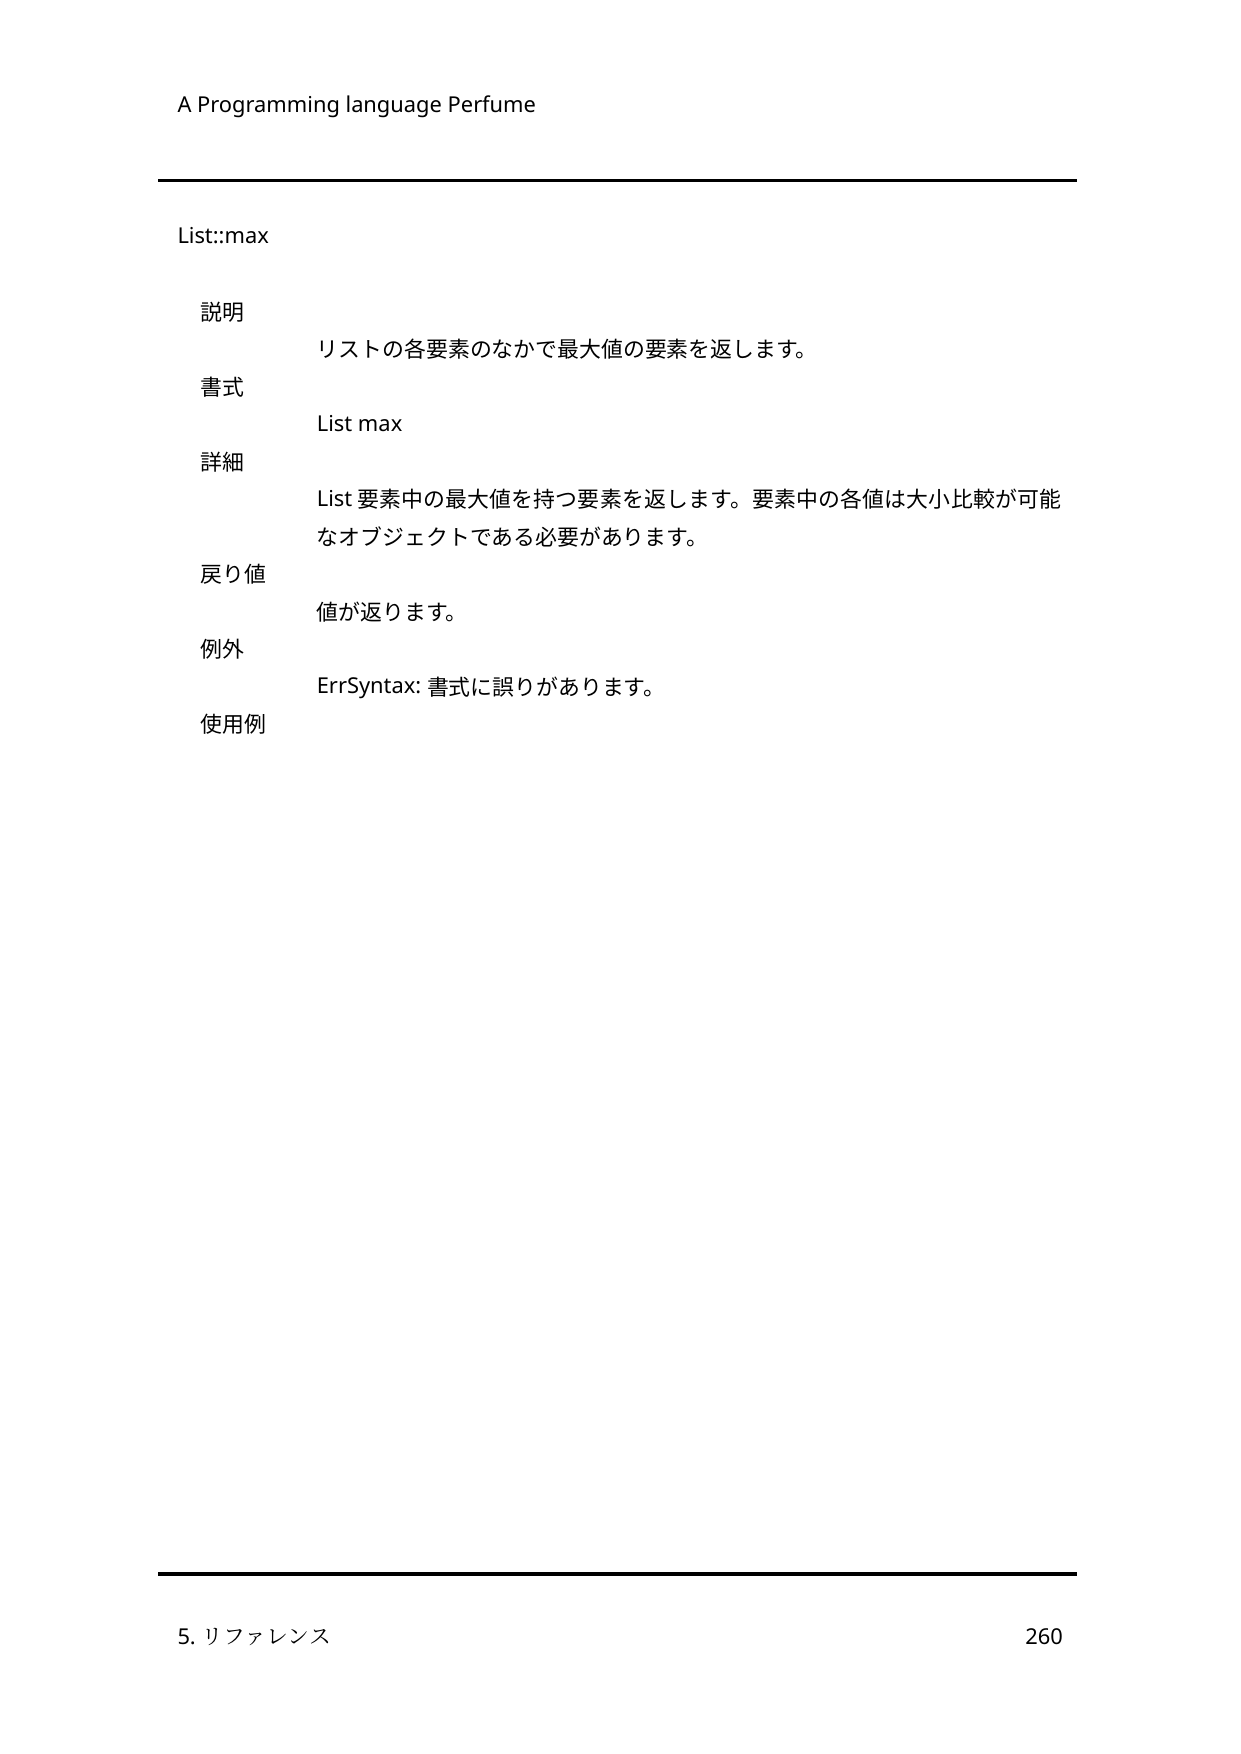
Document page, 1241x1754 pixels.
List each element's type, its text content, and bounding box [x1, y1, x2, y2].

table_cell List要素中の最大値を持つ要素を返します。要素中の各値は大小比較が可能なオブジェクトである必要があります。 [317, 442, 1063, 554]
table_cell List max [317, 367, 1063, 442]
table_cell ErrSyntax: 書式に誤りがあります。 [317, 629, 1063, 704]
table_header 説明 [200, 292, 317, 367]
table_cell 戻り値 [200, 554, 317, 629]
subtitle List::max [177, 217, 1063, 254]
table_cell [317, 704, 1063, 779]
table_cell 例外 [200, 629, 317, 704]
table_cell 値が返ります。 [317, 554, 1063, 629]
table_cell 使用例 [200, 704, 317, 779]
table_cell 書式 [200, 367, 317, 442]
table_header リストの各要素のなかで最大値の要素を返します。 [317, 292, 1063, 367]
table_cell 詳細 [200, 442, 317, 554]
